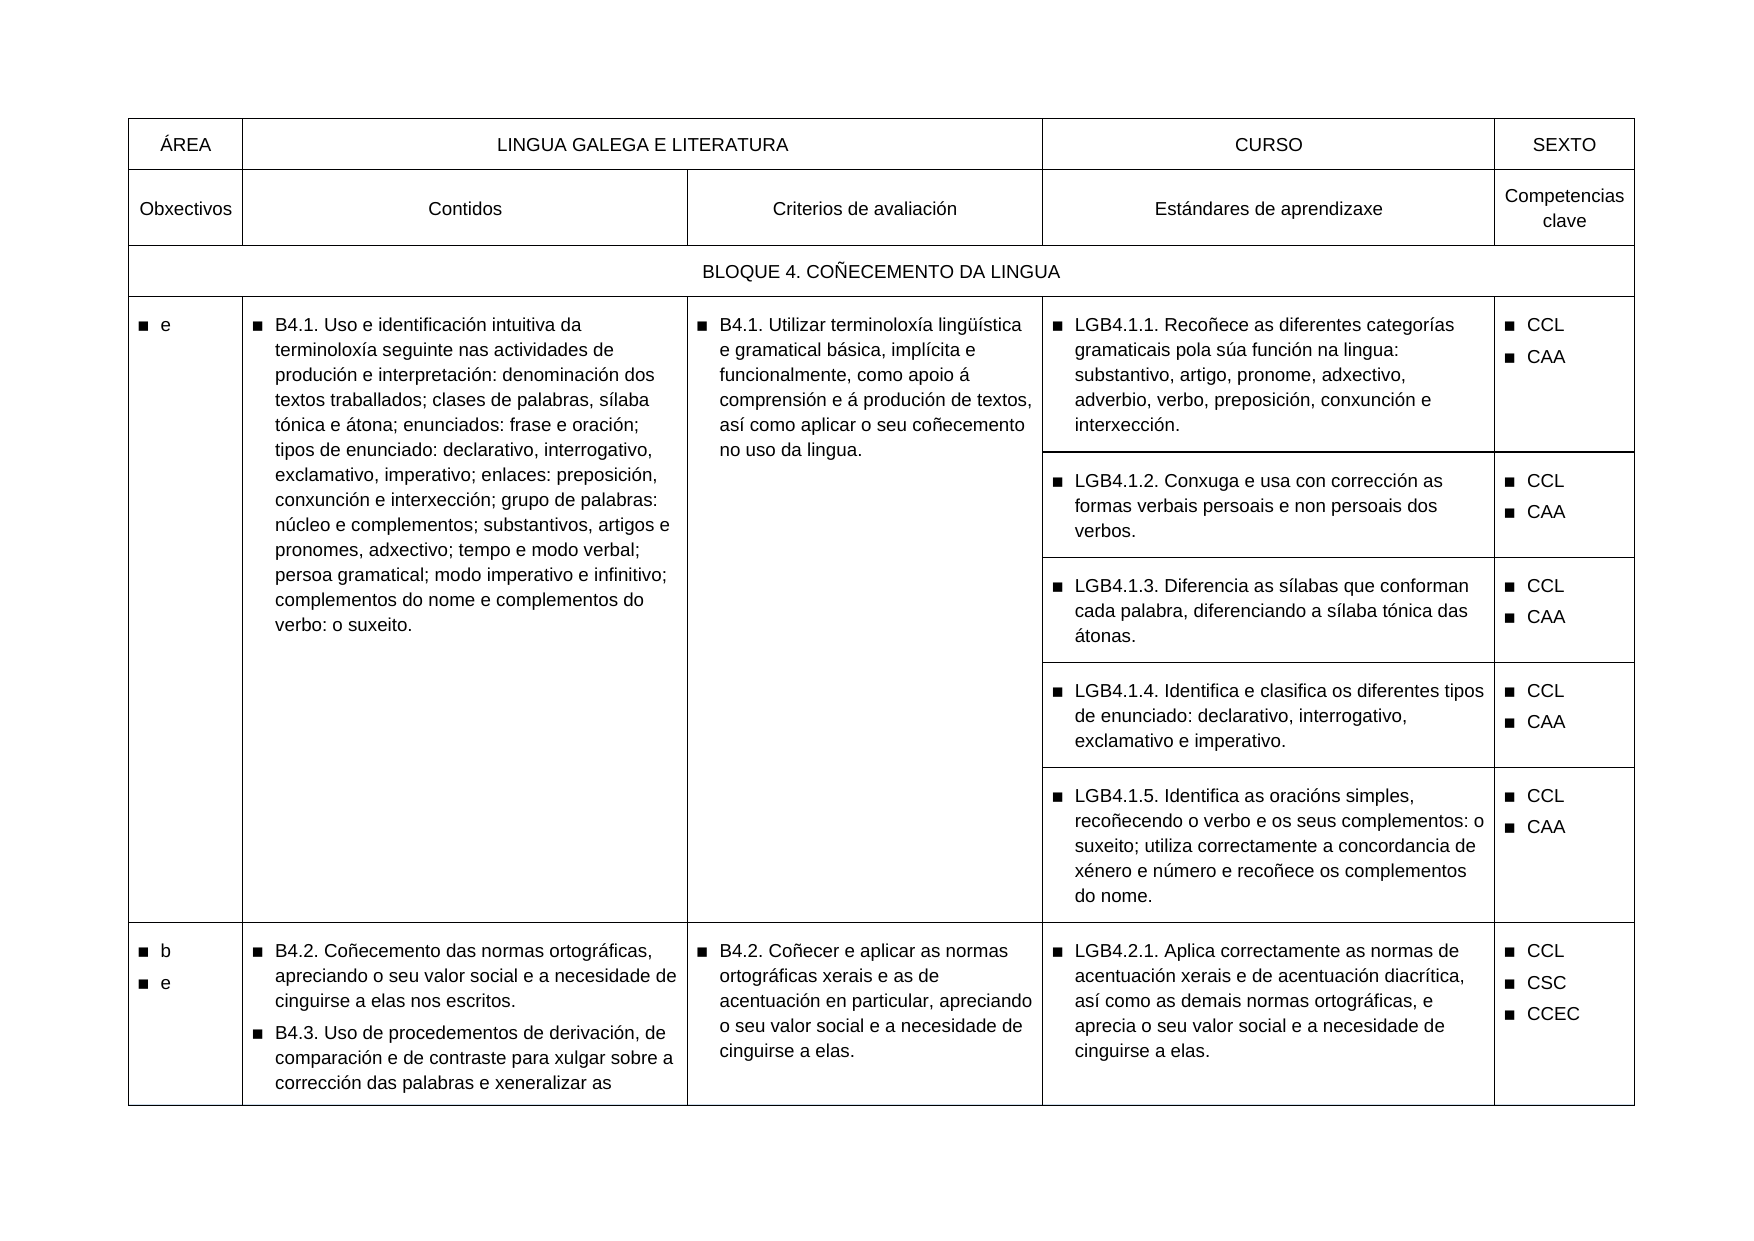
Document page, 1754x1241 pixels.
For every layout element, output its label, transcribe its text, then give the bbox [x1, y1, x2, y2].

table_cell CCL CAA [1495, 768, 1634, 922]
table_cell CCL CSC CCEC [1495, 923, 1634, 1104]
table_cell CCL CAA [1495, 297, 1634, 451]
table_cell Competencias clave [1495, 170, 1634, 245]
table_header LINGUA GALEGA E LITERATURA [243, 119, 1042, 169]
table_cell b e [129, 923, 242, 1104]
table_cell B4.2. Coñecer e aplicar as normas ortográficas xerais e as de acentuación en particular, apreciando o seu valor social e a necesidade de cinguirse a elas. [688, 923, 1042, 1104]
table_cell LGB4.1.1. Recoñece as diferentes categorías gramaticais pola súa función na lingua: substantivo, artigo, pronome, adxectivo, adverbio, verbo, preposición, conxunción e interxección. [1043, 297, 1494, 451]
table_cell CCL CAA [1495, 558, 1634, 662]
table_cell B4.2. Coñecemento das normas ortográficas, apreciando o seu valor social e a necesidade de cinguirse a elas nos escritos. B4.3. Uso de procedementos de derivación, de comparación e de contraste para xulgar sobre a corrección das palabras e xeneralizar as [243, 923, 687, 1104]
table_cell LGB4.2.1. Aplica correctamente as normas de acentuación xerais e de acentuación diacrítica, así como as demais normas ortográficas, e aprecia o seu valor social e a necesidade de cinguirse a elas. [1043, 923, 1494, 1104]
table_cell Estándares de aprendizaxe [1043, 170, 1494, 245]
table_cell B4.1. Uso e identificación intuitiva da terminoloxía seguinte nas actividades de produción e interpretación: denominación dos textos traballados; clases de palabras, sílaba tónica e átona; enunciados: frase e oración; tipos de enunciado: declarativo, interrogativo, exclamativo, imperativo; enlaces: preposición, conxunción e interxección; grupo de palabras: núcleo e complementos; substantivos, artigos e pronomes, adxectivo; tempo e modo verbal; persoa gramatical; modo imperativo e infinitivo; complementos do nome e complementos do verbo: o suxeito. [243, 297, 687, 922]
table_cell LGB4.1.2. Conxuga e usa con corrección as formas verbais persoais e non persoais dos verbos. [1043, 453, 1494, 557]
table_cell Criterios de avaliación [688, 170, 1042, 245]
table_cell LGB4.1.4. Identifica e clasifica os diferentes tipos de enunciado: declarativo, interrogativo, exclamativo e imperativo. [1043, 663, 1494, 767]
table_cell e [129, 297, 242, 922]
table_cell Contidos [243, 170, 687, 245]
table_header ÁREA [129, 119, 242, 169]
table_cell B4.1. Utilizar terminoloxía lingüística e gramatical básica, implícita e funcionalmente, como apoio á comprensión e á produción de textos, así como aplicar o seu coñecemento no uso da lingua. [688, 297, 1042, 922]
table_cell LGB4.1.5. Identifica as oracións simples, recoñecendo o verbo e os seus complementos: o suxeito; utiliza correctamente a concordancia de xénero e número e recoñece os complementos do nome. [1043, 768, 1494, 922]
table_header SEXTO [1495, 119, 1634, 169]
table_cell BLOQUE 4. COÑECEMENTO DA LINGUA [129, 246, 1634, 296]
table_cell Obxectivos [129, 170, 242, 245]
table_cell CCL CAA [1495, 663, 1634, 767]
table_header CURSO [1043, 119, 1494, 169]
table_cell LGB4.1.3. Diferencia as sílabas que conforman cada palabra, diferenciando a sílaba tónica das átonas. [1043, 558, 1494, 662]
table_cell CCL CAA [1495, 453, 1634, 557]
